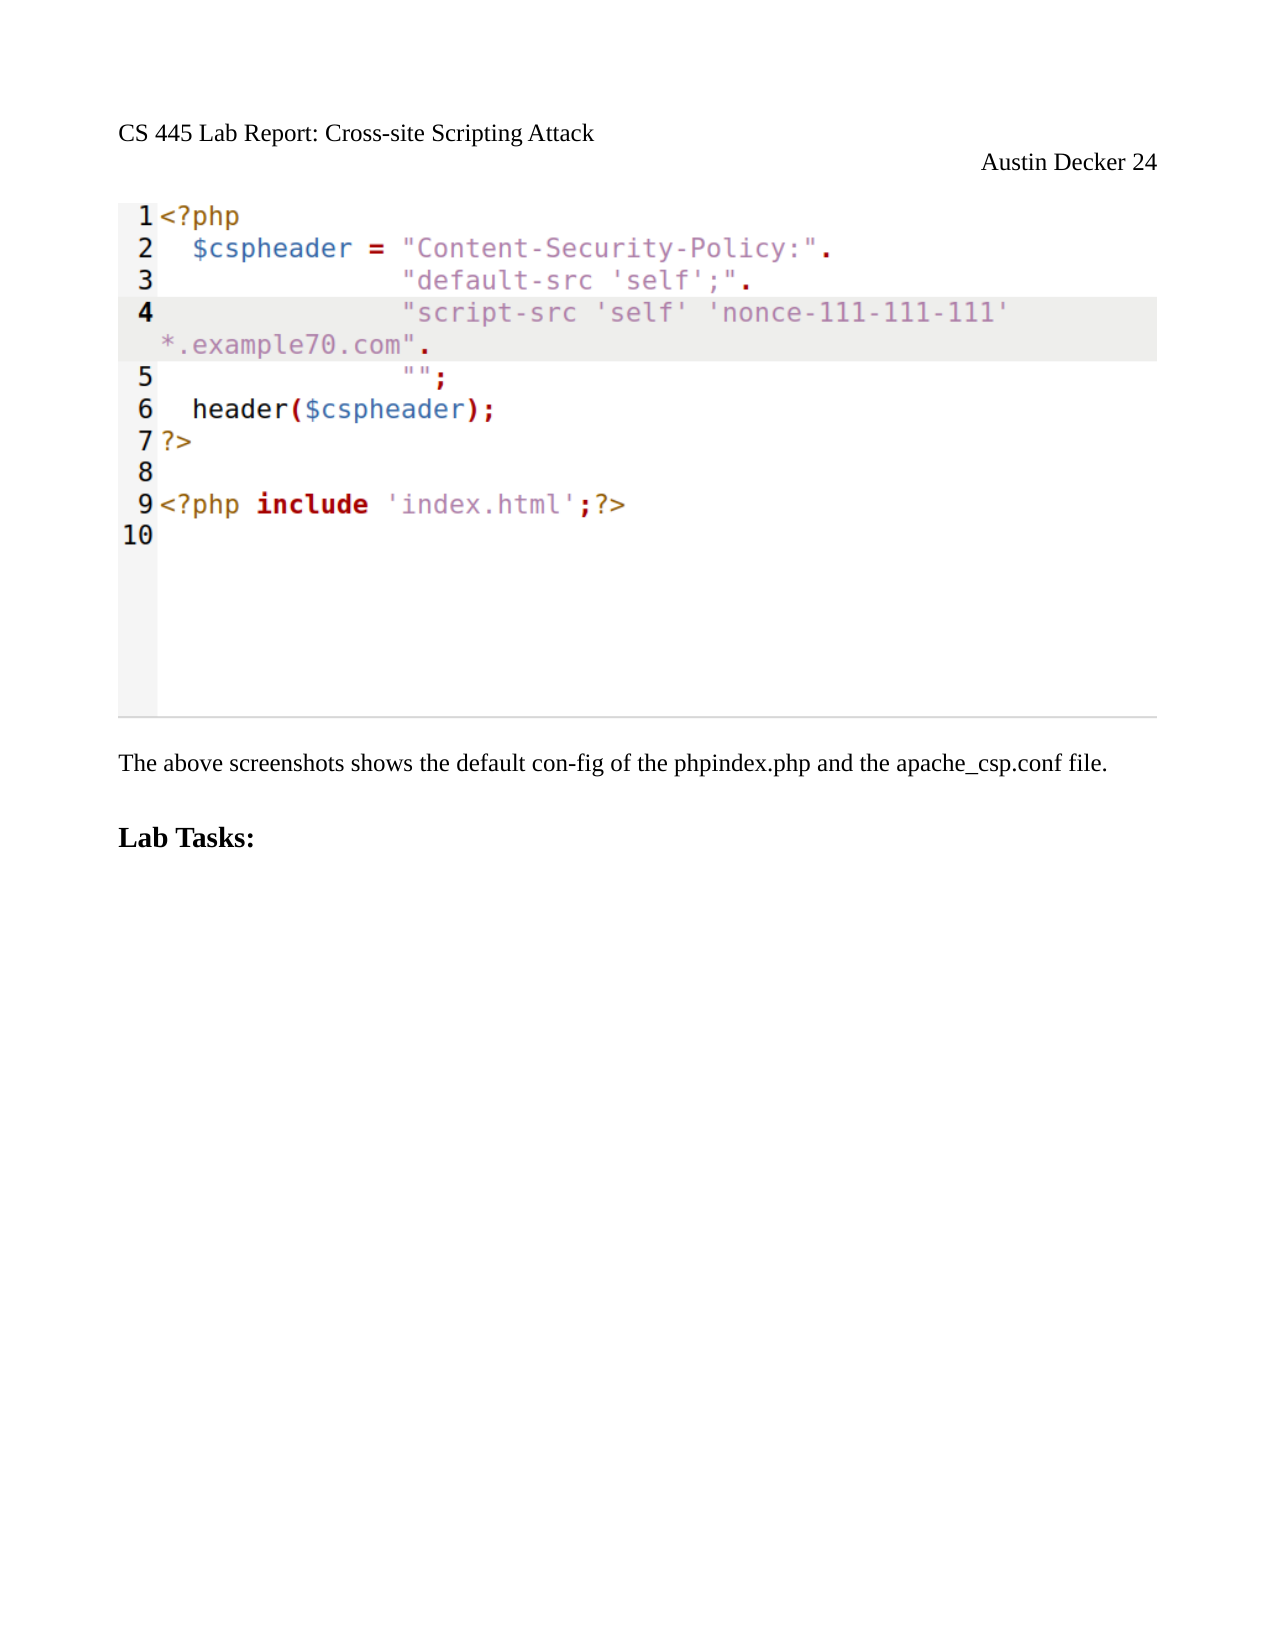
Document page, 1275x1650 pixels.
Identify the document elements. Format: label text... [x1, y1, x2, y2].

picture [118, 203, 1157, 719]
subtitle Lab Tasks: [118, 820, 1157, 853]
text The above screenshots shows the default con-fig of the phpindex.php and the apache_csp.conf file. [118, 748, 1157, 776]
